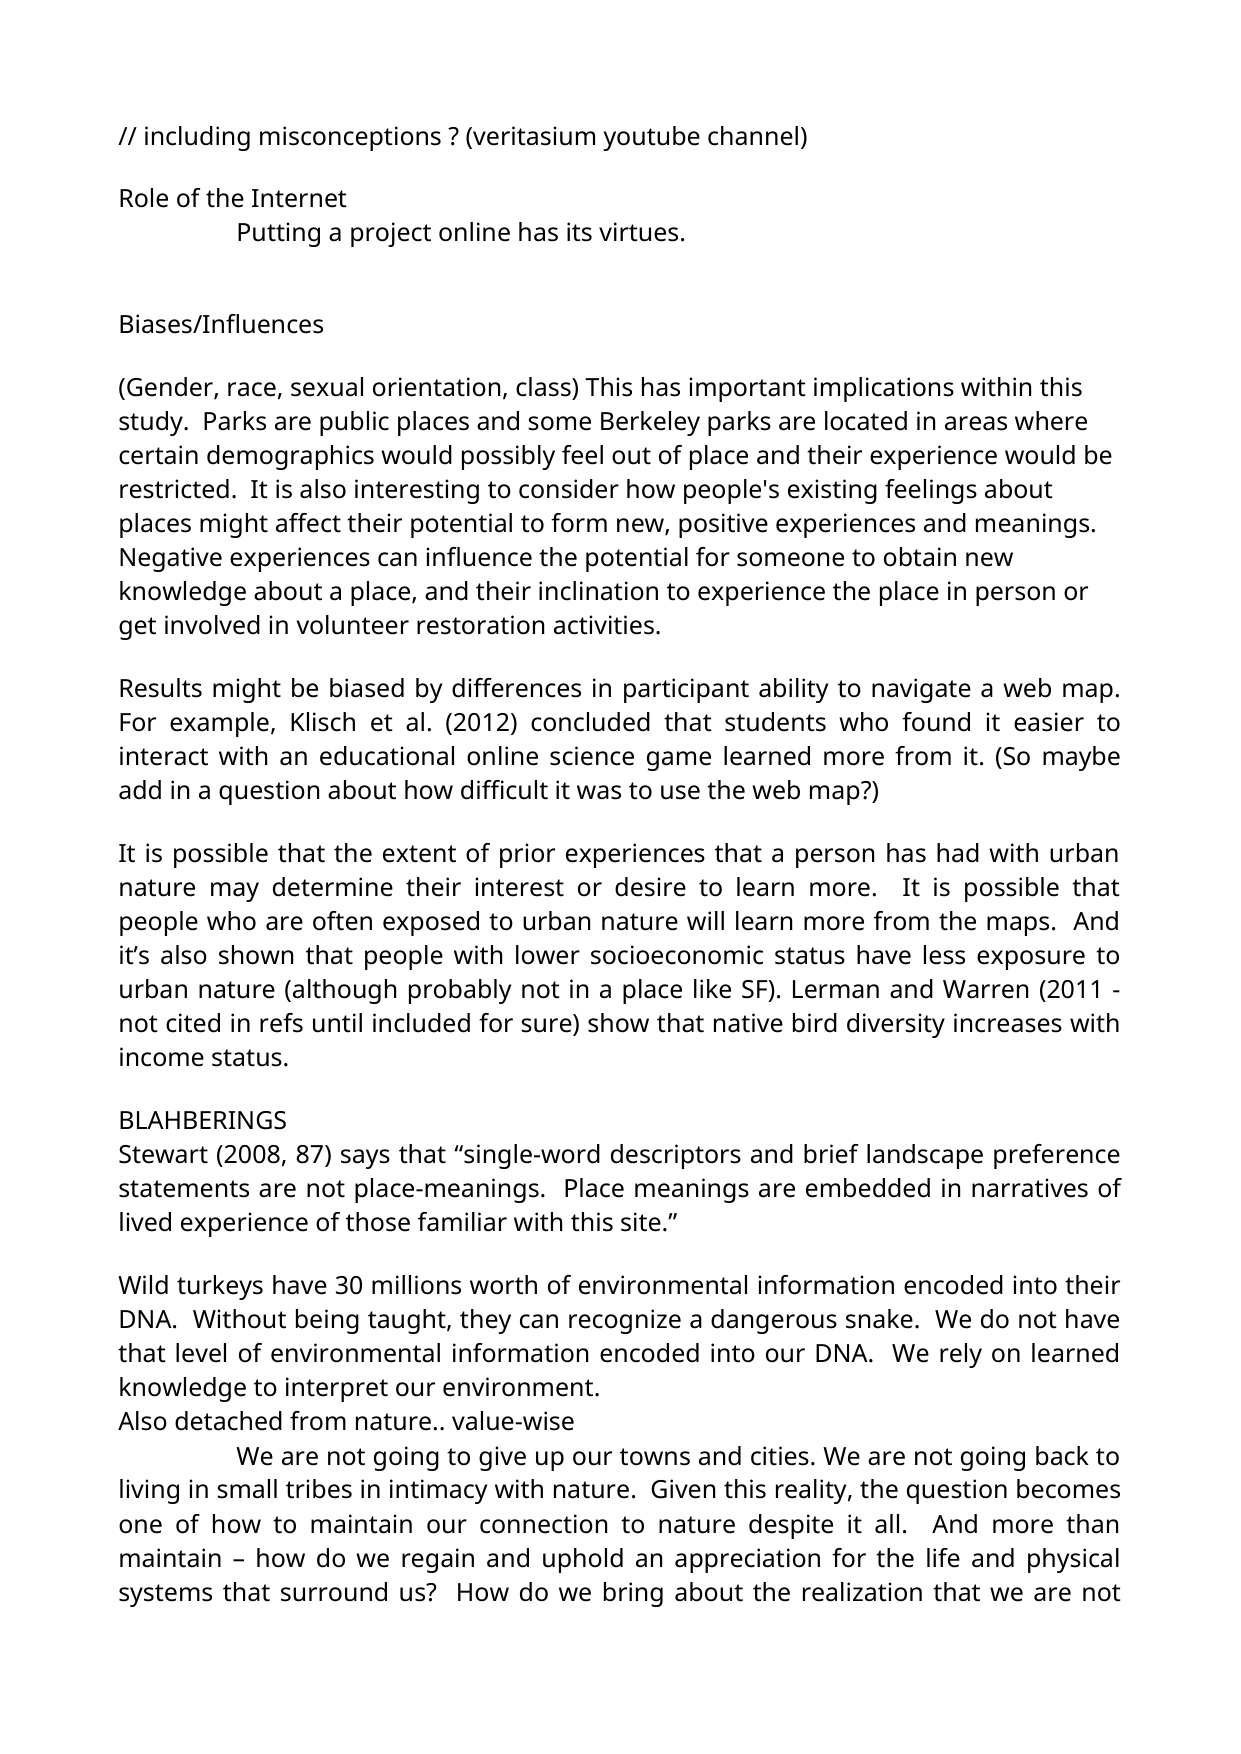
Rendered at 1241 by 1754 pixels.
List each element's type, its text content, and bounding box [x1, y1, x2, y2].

text Results might be biased by differences in participant ability to navigate a web map. For example, Klisch et al. (2012) concluded that students who found it easier to interact with an educational online science game learned more from it. (So maybe add in a question about how difficult it was to use the web map?) [118, 671, 1122, 807]
text (Gender, race, sexual orientation, class) This has important implications within this study. Parks are public places and some Berkeley parks are located in areas where certain demographics would possibly feel out of place and their experience would be restricted. It is also interesting to consider how people's existing feelings about places might affect their potential to form new, positive experiences and meanings. Negative experiences can influence the potential for someone to obtain new knowledge about a place, and their inclination to experience the place in person or get involved in volunteer restoration activities. [118, 369, 1122, 642]
text Also detached from nature.. value-wise [118, 1404, 1122, 1438]
text Biases/Influences [118, 307, 1122, 341]
text Stewart (2008, 87) says that “single-word descriptors and brief landscape preference statements are not place-meanings. Place meanings are embedded in narratives of lived experience of those familiar with this site.” [118, 1137, 1122, 1239]
text It is possible that the extent of prior experiences that a person has had with urban nature may determine their interest or desire to learn more. It is possible that people who are often exposed to urban nature will learn more from the maps. And it’s also shown that people with lower socioeconomic status have less exposure to urban nature (although probably not in a place like SF). Lerman and Warren (2011 - not cited in refs until included for sure) show that native bird diversity increases with income status. [118, 836, 1122, 1074]
text // including misconceptions ? (veritasium youtube channel) [118, 118, 1122, 152]
text Role of the Internet [118, 181, 1122, 215]
text We are not going to give up our towns and cities. We are not going back to living in small tribes in intimacy with nature. Given this reality, the question becomes one of how to maintain our connection to nature despite it all. And more than maintain – how do we regain and uphold an appreciation for the life and physical systems that surround us? How do we bring about the realization that we are not [118, 1438, 1122, 1608]
text Putting a project online has its virtues. [118, 215, 1122, 249]
text BLAHBERINGS [118, 1103, 1122, 1137]
text Wild turkeys have 30 millions worth of environmental information encoded into their DNA. Without being taught, they can recognize a dangerous snake. We do not have that level of environmental information encoded into our DNA. We rely on learned knowledge to interpret our environment. [118, 1268, 1122, 1404]
